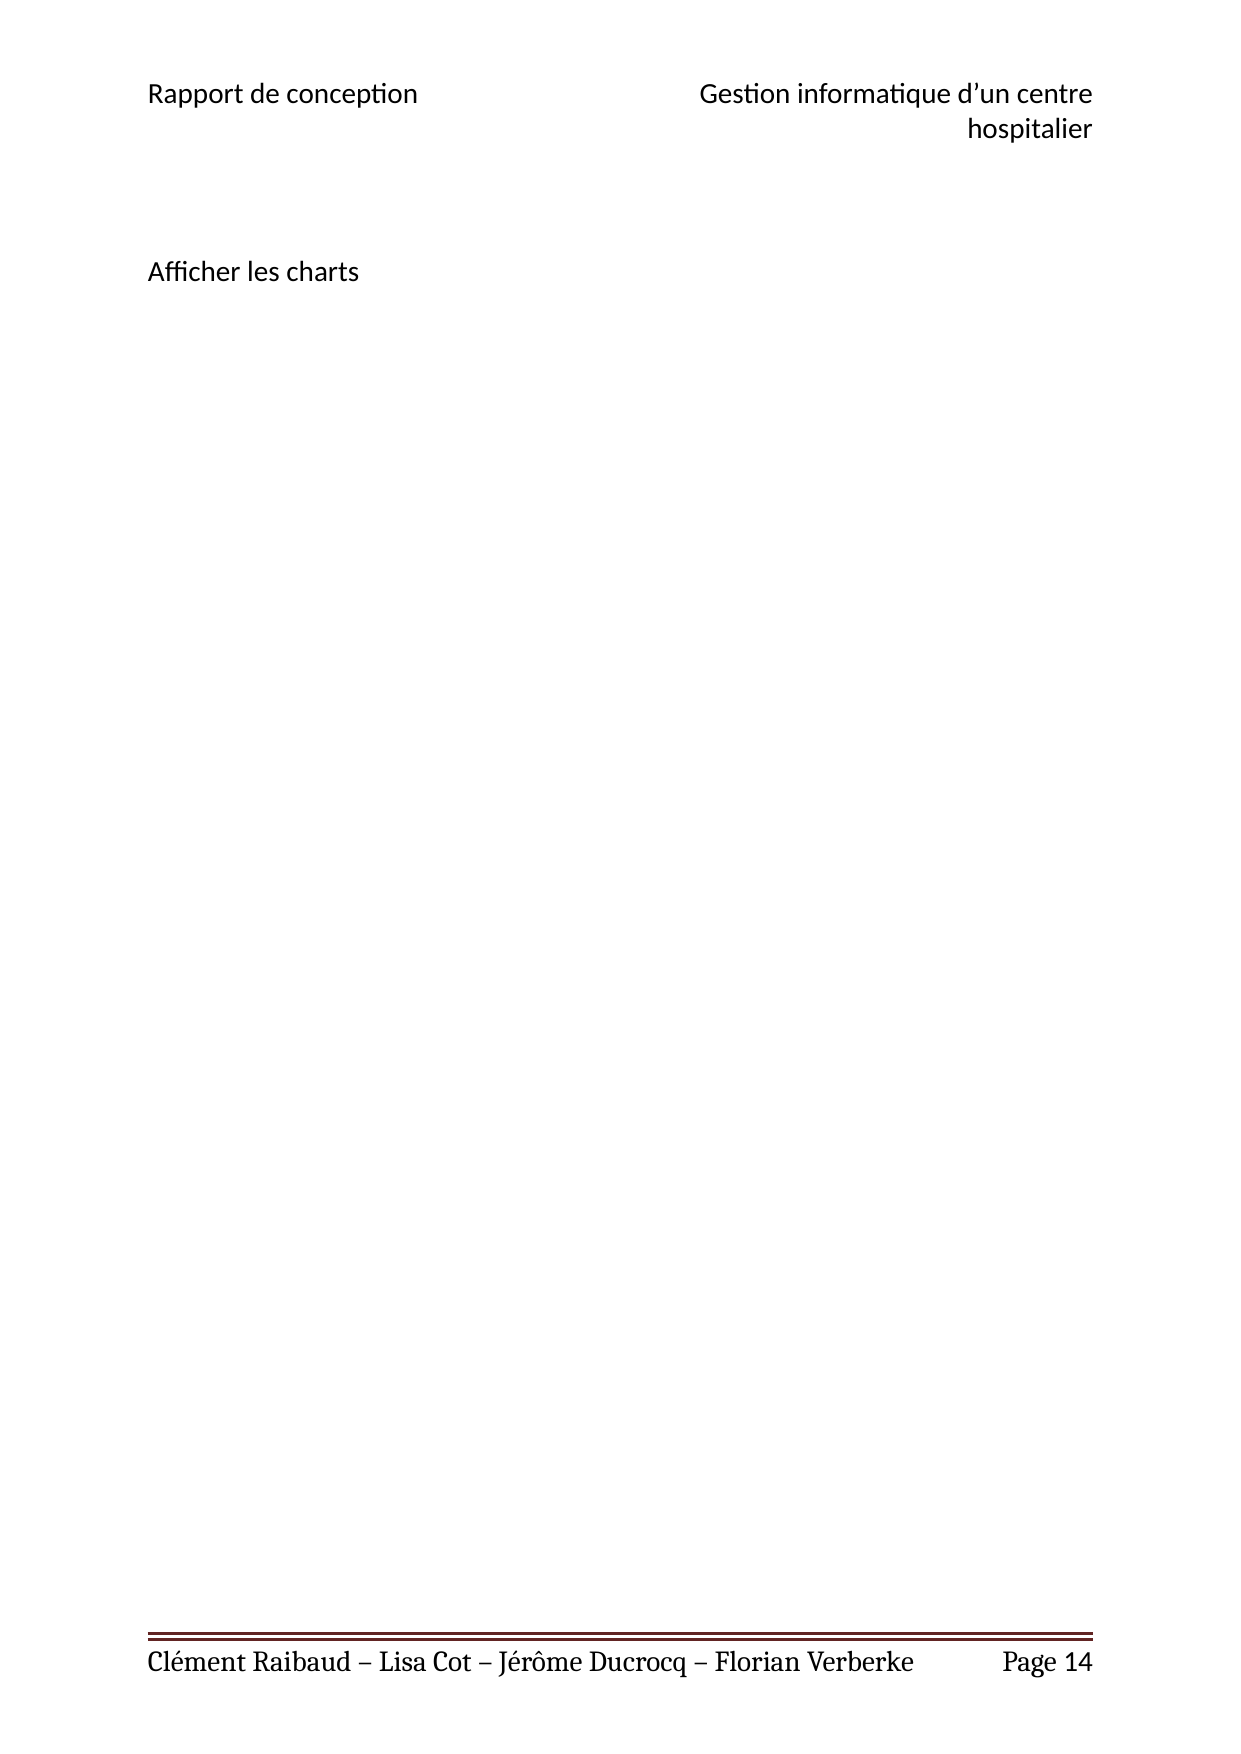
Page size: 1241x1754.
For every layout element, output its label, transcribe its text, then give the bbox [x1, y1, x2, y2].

text Afficher les charts [148, 253, 1093, 289]
